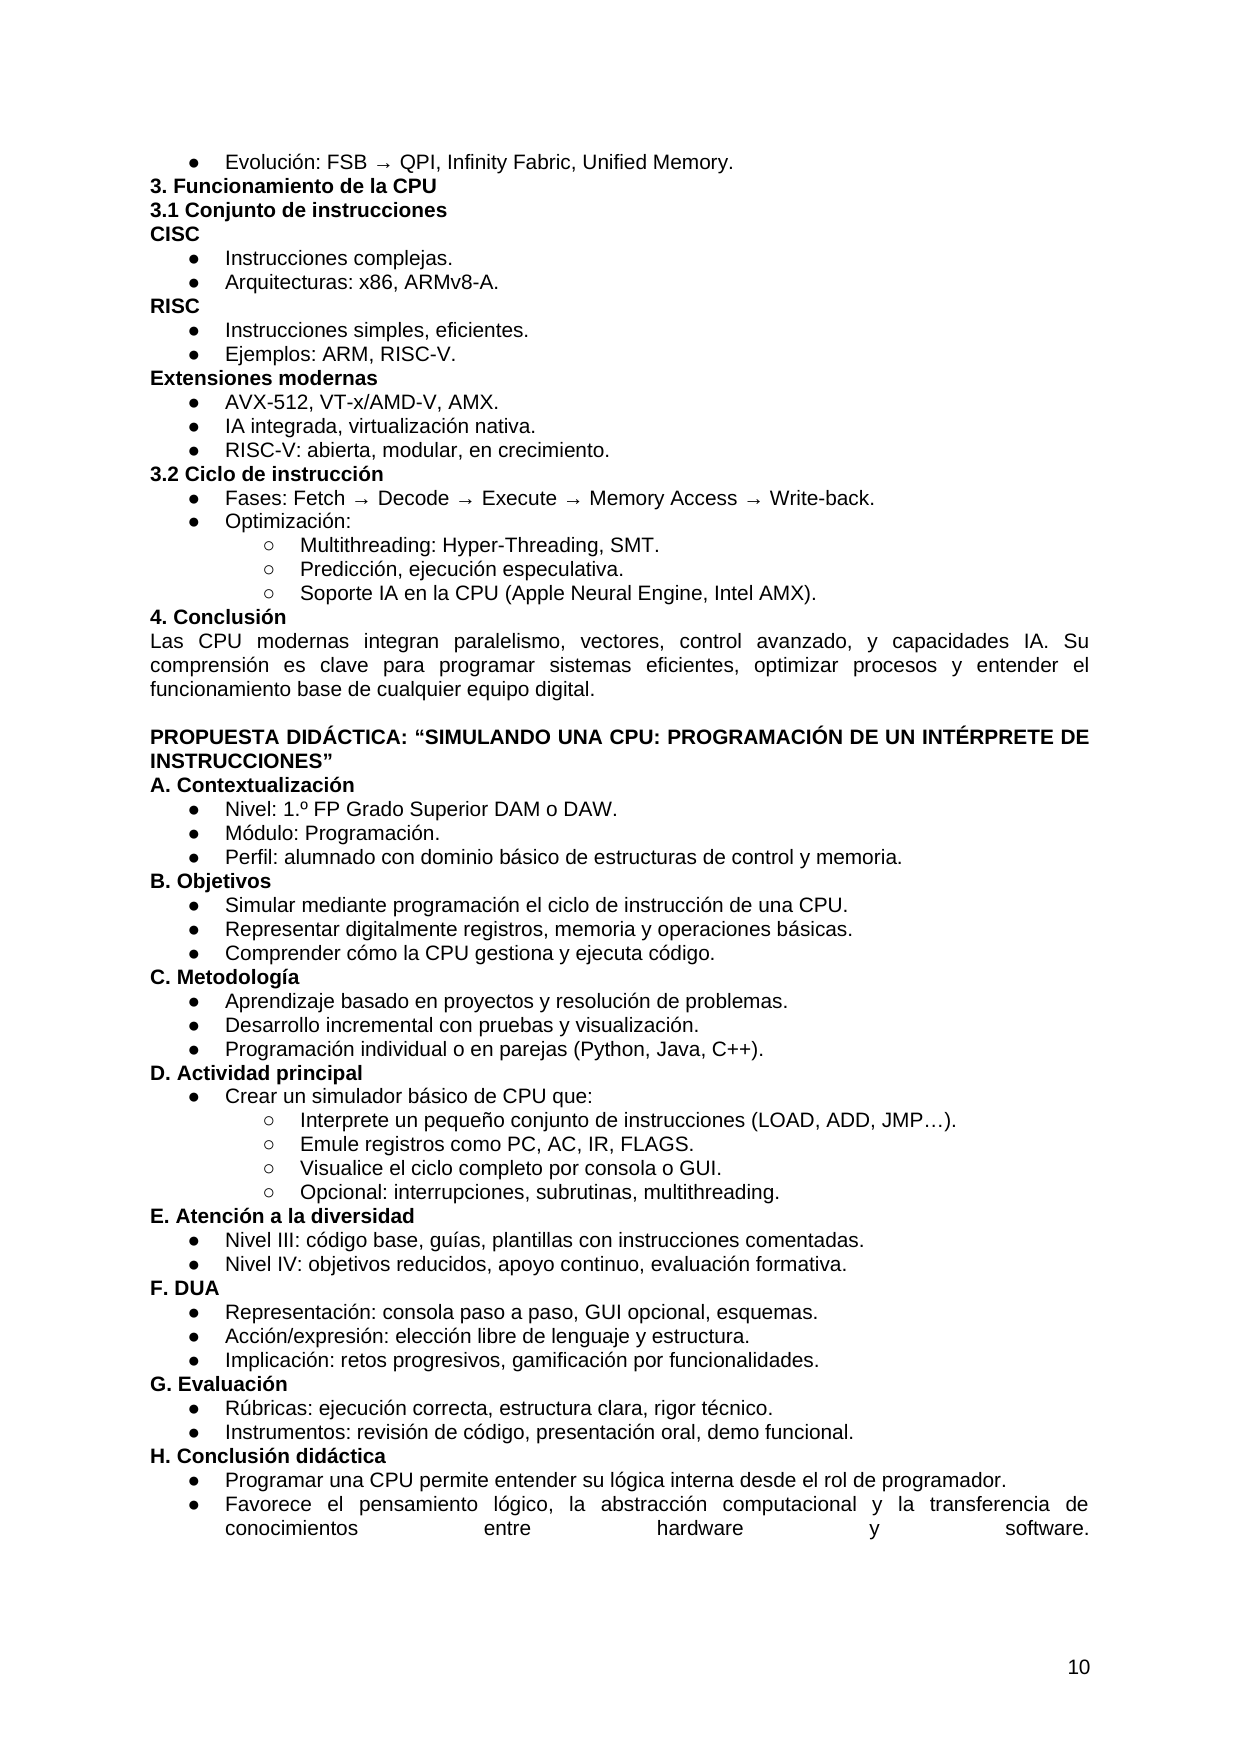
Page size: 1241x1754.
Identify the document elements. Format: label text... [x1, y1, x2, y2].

list Ejemplos: ARM, RISC-V. [187, 342, 1090, 366]
list Favorece el pensamiento lógico, la abstracción computacional y la transferencia de conocimientos entre hardware y software. [187, 1492, 1090, 1563]
list IA integrada, virtualización nativa. [187, 413, 1090, 437]
list AVX-512, VT-x/AMD-V, AMX. [187, 389, 1090, 413]
list Opcional: interrupciones, subrutinas, multithreading. [262, 1180, 1090, 1204]
list Perfil: alumnado con dominio básico de estructuras de control y memoria. [187, 845, 1090, 869]
subtitle 3. Funcionamiento de la CPU [150, 174, 1090, 198]
list Nivel IV: objetivos reducidos, apoyo continuo, evaluación formativa. [187, 1252, 1090, 1276]
list Optimización: [187, 509, 1090, 533]
list Instrucciones complejas. [187, 246, 1090, 270]
subtitle H. Conclusión didáctica [150, 1444, 1090, 1468]
list Representar digitalmente registros, memoria y operaciones básicas. [187, 917, 1090, 941]
list Multithreading: Hyper-Threading, SMT. [262, 533, 1090, 557]
list Módulo: Programación. [187, 821, 1090, 845]
subtitle CISC [150, 222, 1090, 246]
list Fases: Fetch → Decode → Execute → Memory Access → Write-back. [187, 485, 1090, 509]
subtitle 3.2 Ciclo de instrucción [150, 461, 1090, 485]
list Representación: consola paso a paso, GUI opcional, esquemas. [187, 1300, 1090, 1324]
text Las CPU modernas integran paralelismo, vectores, control avanzado, y capacidades IA. Su comprensión es clave para programar sistemas eficientes, optimizar procesos y entender el funcionamiento base de cualquier equipo digital. [150, 629, 1090, 701]
subtitle B. Objetivos [150, 869, 1090, 893]
list Instrucciones simples, eficientes. [187, 318, 1090, 342]
list Arquitecturas: x86, ARMv8-A. [187, 270, 1090, 294]
list Comprender cómo la CPU gestiona y ejecuta código. [187, 941, 1090, 964]
list Evolución: FSB → QPI, Infinity Fabric, Unified Memory. [187, 150, 1090, 174]
subtitle A. Contextualización [150, 773, 1090, 797]
subtitle C. Metodología [150, 964, 1090, 988]
list Emule registros como PC, AC, IR, FLAGS. [262, 1132, 1090, 1156]
list Aprendizaje basado en proyectos y resolución de problemas. [187, 988, 1090, 1012]
list Visualice el ciclo completo por consola o GUI. [262, 1156, 1090, 1180]
list Nivel III: código base, guías, plantillas con instrucciones comentadas. [187, 1228, 1090, 1252]
subtitle D. Actividad principal [150, 1060, 1090, 1084]
subtitle G. Evaluación [150, 1372, 1090, 1396]
subtitle PROPUESTA DIDÁCTICA: “SIMULANDO UNA CPU: PROGRAMACIÓN DE UN INTÉRPRETE DE INSTRUCCIONES” [150, 725, 1090, 773]
list Desarrollo incremental con pruebas y visualización. [187, 1012, 1090, 1036]
list Implicación: retos progresivos, gamificación por funcionalidades. [187, 1348, 1090, 1372]
list Programar una CPU permite entender su lógica interna desde el rol de programador. [187, 1468, 1090, 1492]
list Programación individual o en parejas (Python, Java, C++). [187, 1036, 1090, 1060]
list RISC-V: abierta, modular, en crecimiento. [187, 437, 1090, 461]
list Crear un simulador básico de CPU que: [187, 1084, 1090, 1108]
subtitle 4. Conclusión [150, 605, 1090, 629]
list Interprete un pequeño conjunto de instrucciones (LOAD, ADD, JMP…). [262, 1108, 1090, 1132]
list Soporte IA en la CPU (Apple Neural Engine, Intel AMX). [262, 581, 1090, 605]
list Nivel: 1.º FP Grado Superior DAM o DAW. [187, 797, 1090, 821]
list Acción/expresión: elección libre de lenguaje y estructura. [187, 1324, 1090, 1348]
subtitle E. Atención a la diversidad [150, 1204, 1090, 1228]
list Predicción, ejecución especulativa. [262, 557, 1090, 581]
list Instrumentos: revisión de código, presentación oral, demo funcional. [187, 1420, 1090, 1444]
subtitle 3.1 Conjunto de instrucciones [150, 198, 1090, 222]
subtitle Extensiones modernas [150, 366, 1090, 389]
subtitle F. DUA [150, 1276, 1090, 1300]
list Rúbricas: ejecución correcta, estructura clara, rigor técnico. [187, 1396, 1090, 1420]
list Simular mediante programación el ciclo de instrucción de una CPU. [187, 893, 1090, 917]
subtitle RISC [150, 294, 1090, 318]
